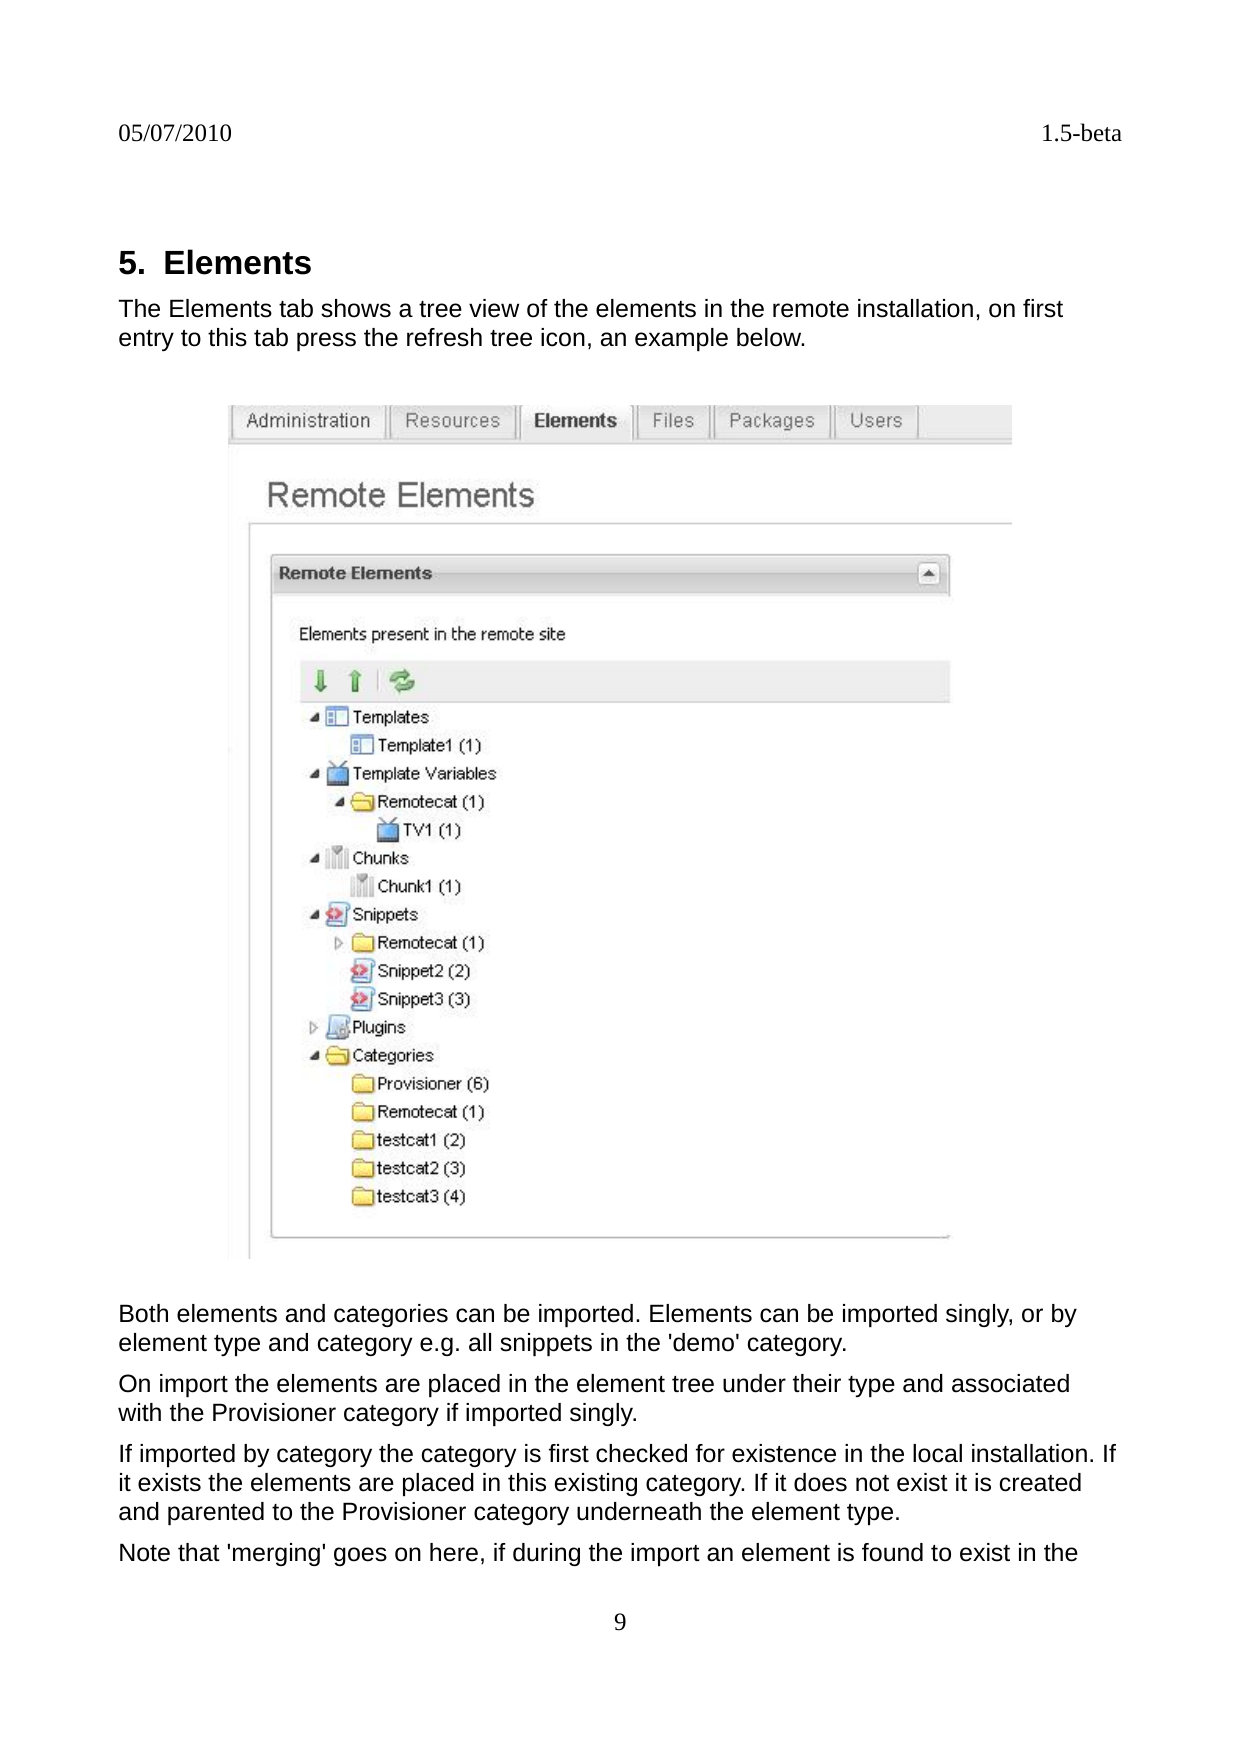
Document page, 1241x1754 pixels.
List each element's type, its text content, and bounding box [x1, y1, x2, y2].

text Note that 'merging' goes on here, if during the import an element is found to exist in the [118, 1538, 1122, 1567]
text On import the elements are placed in the element tree under their type and associated with the Provisioner category if imported singly. [118, 1369, 1122, 1427]
text If imported by category the category is first checked for existence in the local installation. If it exists the elements are placed in this existing category. If it does not exist it is created and parented to the Provisioner category underneath the element type. [118, 1439, 1122, 1526]
text Both elements and categories can be imported. Elements can be imported singly, or by element type and category e.g. all snippets in the 'demo' category. [118, 1299, 1122, 1357]
picture [227, 405, 1013, 1259]
text The Elements tab shows a tree view of the elements in the remote installation, on first entry to this tab press the refresh tree icon, an example below. [118, 294, 1122, 351]
subtitle Elements [118, 243, 1122, 281]
